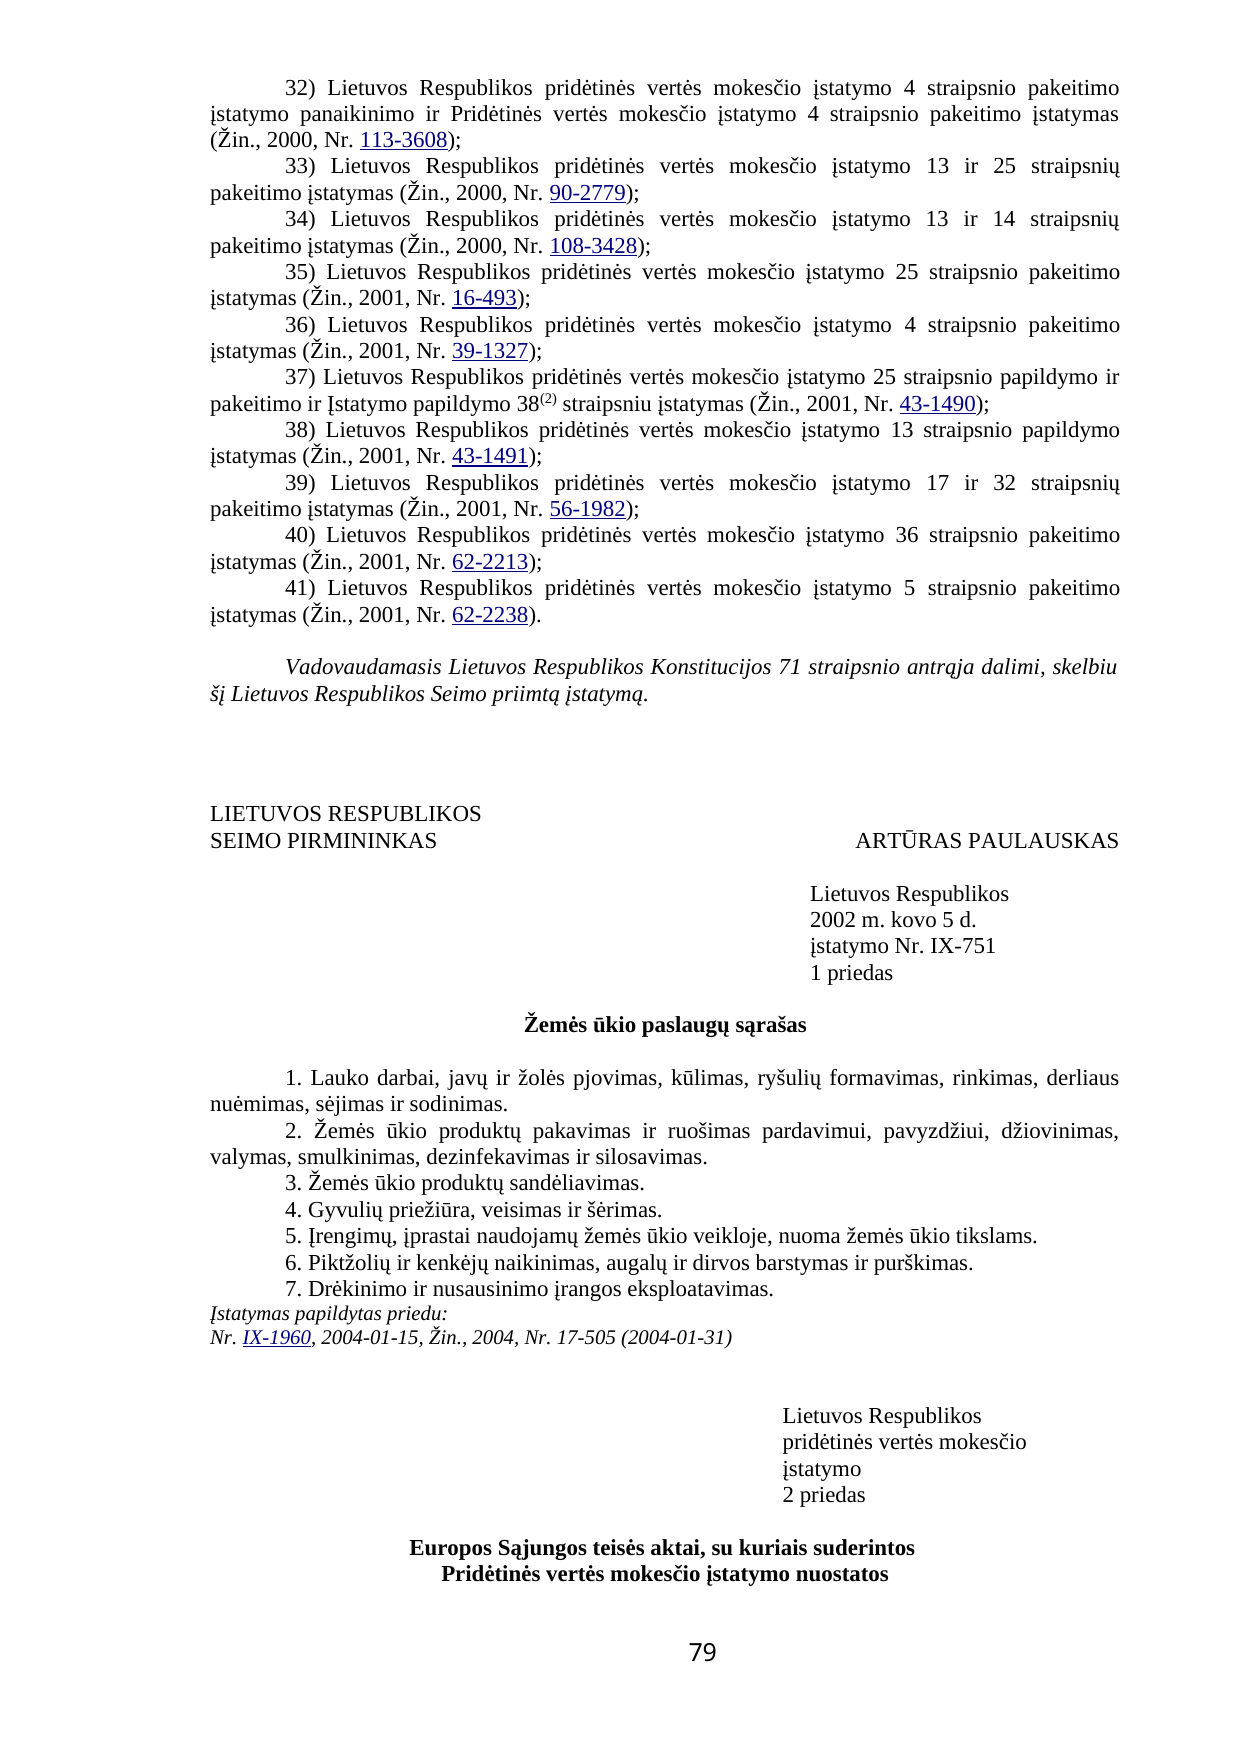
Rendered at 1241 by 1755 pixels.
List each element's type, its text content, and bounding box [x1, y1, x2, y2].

text 33) Lietuvos Respublikos pridėtinės vertės mokesčio įstatymo 13 ir 25 straipsnių pakeitimo įstatymas (Žin., 2000, Nr. 90-2779); [210, 153, 1120, 205]
text Nr. IX-1960, 2004-01-15, Žin., 2004, Nr. 17-505 (2004-01-31) [210, 1325, 1120, 1349]
text 36) Lietuvos Respublikos pridėtinės vertės mokesčio įstatymo 4 straipsnio pakeitimo įstatymas (Žin., 2001, Nr. 39-1327); [210, 311, 1120, 363]
text įstatymo Nr. IX-751 [210, 932, 1120, 959]
text 40) Lietuvos Respublikos pridėtinės vertės mokesčio įstatymo 36 straipsnio pakeitimo įstatymas (Žin., 2001, Nr. 62-2213); [210, 522, 1120, 574]
text 37) Lietuvos Respublikos pridėtinės vertės mokesčio įstatymo 25 straipsnio papildymo ir pakeitimo ir Įstatymo papildymo 38(2) straipsniu įstatymas (Žin., 2001, Nr. 43-1490); [210, 363, 1120, 416]
text 6. Piktžolių ir kenkėjų naikinimas, augalų ir dirvos barstymas ir purškimas. [210, 1248, 1120, 1275]
text 2002 m. kovo 5 d. [210, 906, 1120, 932]
text Pridėtinės vertės mokesčio įstatymo nuostatos [210, 1560, 1120, 1587]
text 4. Gyvulių priežiūra, veisimas ir šėrimas. [210, 1196, 1120, 1222]
text Lietuvos Respublikos [210, 1402, 1120, 1428]
text Įstatymas papildytas priedu: [210, 1301, 1120, 1325]
text SEIMO PIRMININKAS ARTŪRAS PAULAUSKAS [210, 827, 1120, 853]
text Žemės ūkio paslaugų sąrašas [210, 1011, 1120, 1038]
text įstatymo [210, 1455, 1120, 1481]
text Europos Sąjungos teisės aktai, su kuriais suderintos [210, 1534, 1120, 1560]
text 35) Lietuvos Respublikos pridėtinės vertės mokesčio įstatymo 25 straipsnio pakeitimo įstatymas (Žin., 2001, Nr. 16-493); [210, 258, 1120, 311]
text 1 priedas [210, 959, 1120, 985]
text 3. Žemės ūkio produktų sandėliavimas. [210, 1169, 1120, 1196]
text 39) Lietuvos Respublikos pridėtinės vertės mokesčio įstatymo 17 ir 32 straipsnių pakeitimo įstatymas (Žin., 2001, Nr. 56-1982); [210, 469, 1120, 522]
text 38) Lietuvos Respublikos pridėtinės vertės mokesčio įstatymo 13 straipsnio papildymo įstatymas (Žin., 2001, Nr. 43-1491); [210, 416, 1120, 469]
text Lietuvos Respublikos [735, 879, 1120, 906]
text 32) Lietuvos Respublikos pridėtinės vertės mokesčio įstatymo 4 straipsnio pakeitimo įstatymo panaikinimo ir Pridėtinės vertės mokesčio įstatymo 4 straipsnio pakeitimo įstatymas (Žin., 2000, Nr. 113-3608); [210, 73, 1120, 153]
text 34) Lietuvos Respublikos pridėtinės vertės mokesčio įstatymo 13 ir 14 straipsnių pakeitimo įstatymas (Žin., 2000, Nr. 108-3428); [210, 205, 1120, 258]
text LIETUVOS RESPUBLIKOS [210, 801, 1120, 827]
text 7. Drėkinimo ir nusausinimo įrangos eksploatavimas. [210, 1275, 1120, 1301]
text 5. Įrengimų, įprastai naudojamų žemės ūkio veikloje, nuoma žemės ūkio tikslams. [210, 1222, 1120, 1248]
text 1. Lauko darbai, javų ir žolės pjovimas, kūlimas, ryšulių formavimas, rinkimas, derliaus nuėmimas, sėjimas ir sodinimas. [210, 1064, 1120, 1117]
text 2. Žemės ūkio produktų pakavimas ir ruošimas pardavimui, pavyzdžiui, džiovinimas, valymas, smulkinimas, dezinfekavimas ir silosavimas. [210, 1117, 1120, 1169]
text pridėtinės vertės mokesčio [210, 1428, 1120, 1455]
text Vadovaudamasis Lietuvos Respublikos Konstitucijos 71 straipsnio antrąja dalimi, skelbiu šį Lietuvos Respublikos Seimo priimtą įstatymą. [210, 653, 1120, 706]
text 2 priedas [210, 1481, 1120, 1507]
text 41) Lietuvos Respublikos pridėtinės vertės mokesčio įstatymo 5 straipsnio pakeitimo įstatymas (Žin., 2001, Nr. 62-2238). [210, 574, 1120, 627]
